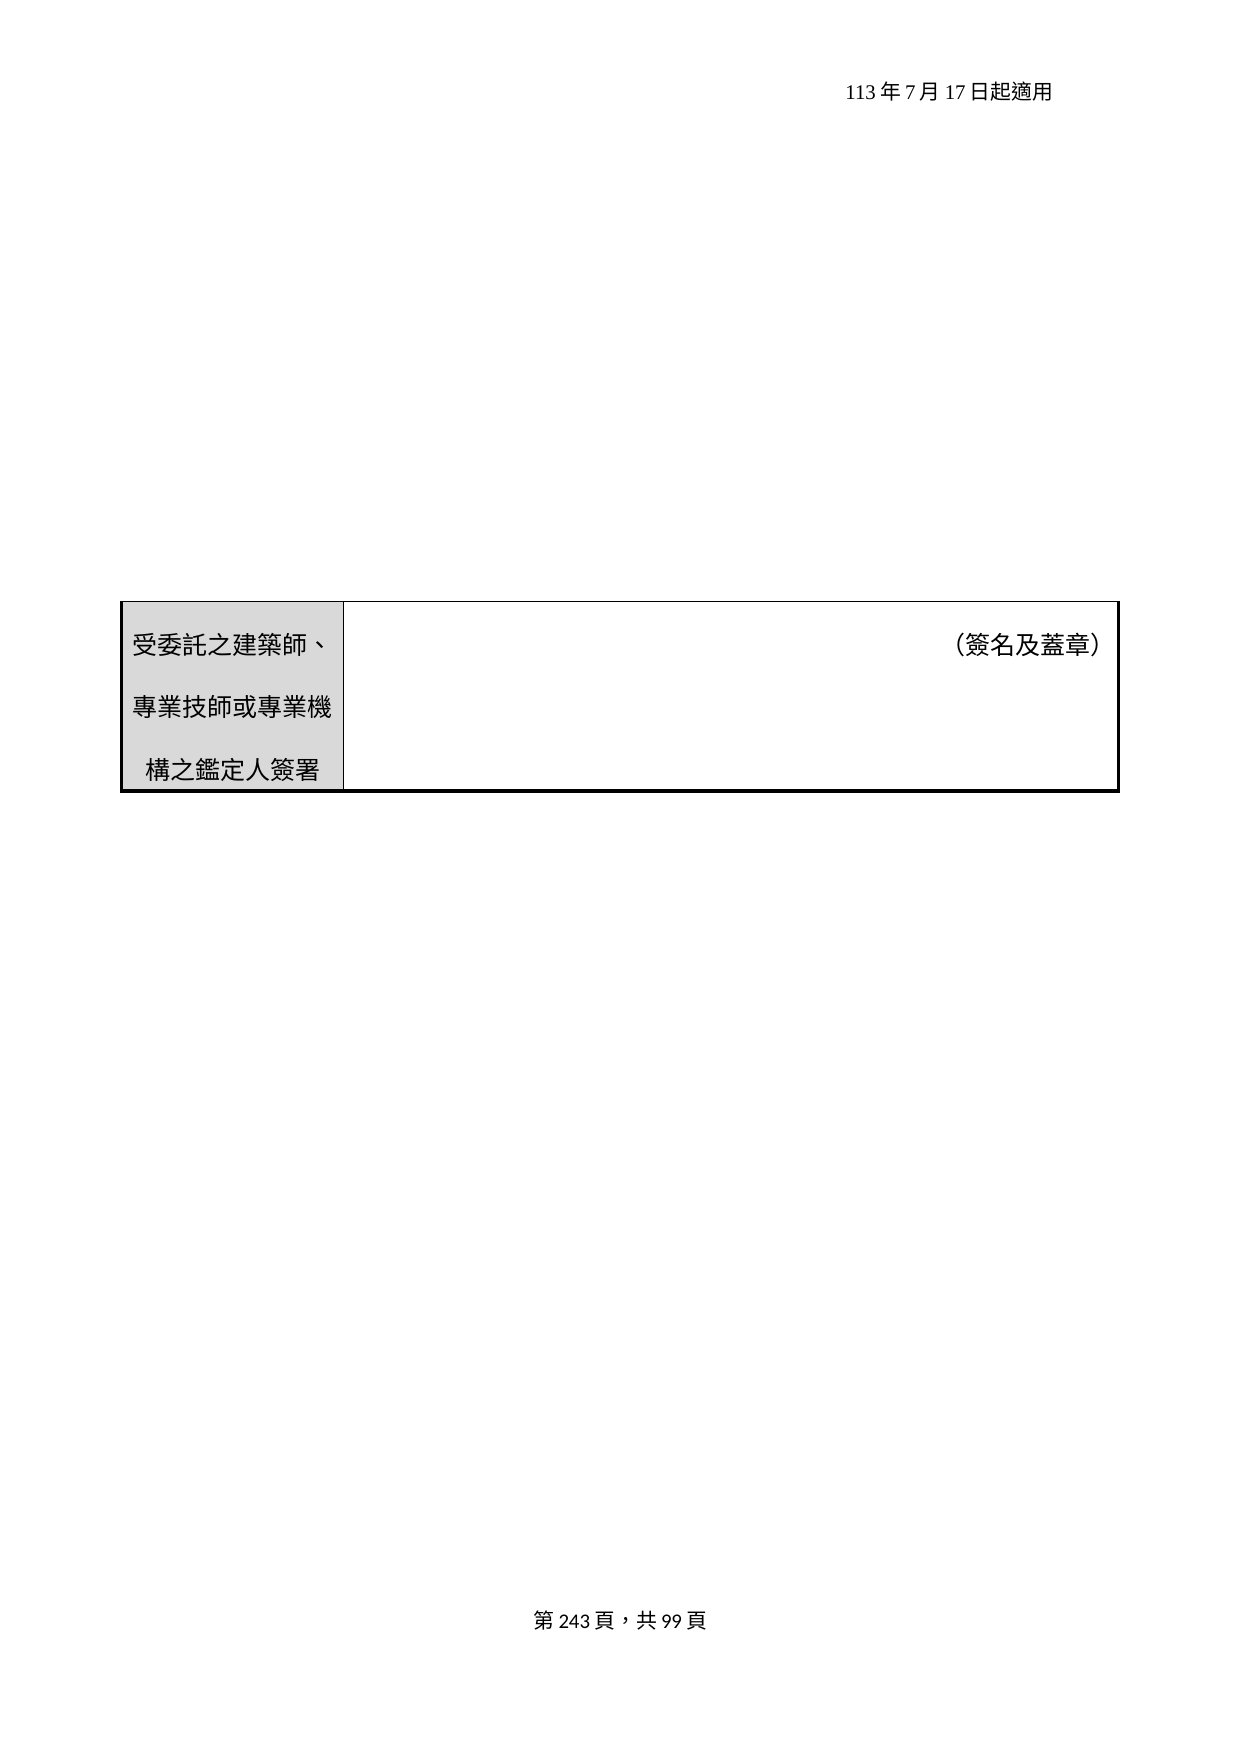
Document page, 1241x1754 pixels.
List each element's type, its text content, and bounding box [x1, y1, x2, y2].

table_cell （簽名及蓋章） [344, 602, 1117, 789]
table_cell 受委託之建築師、專業技師或專業機構之鑑定人簽署 [123, 602, 343, 789]
